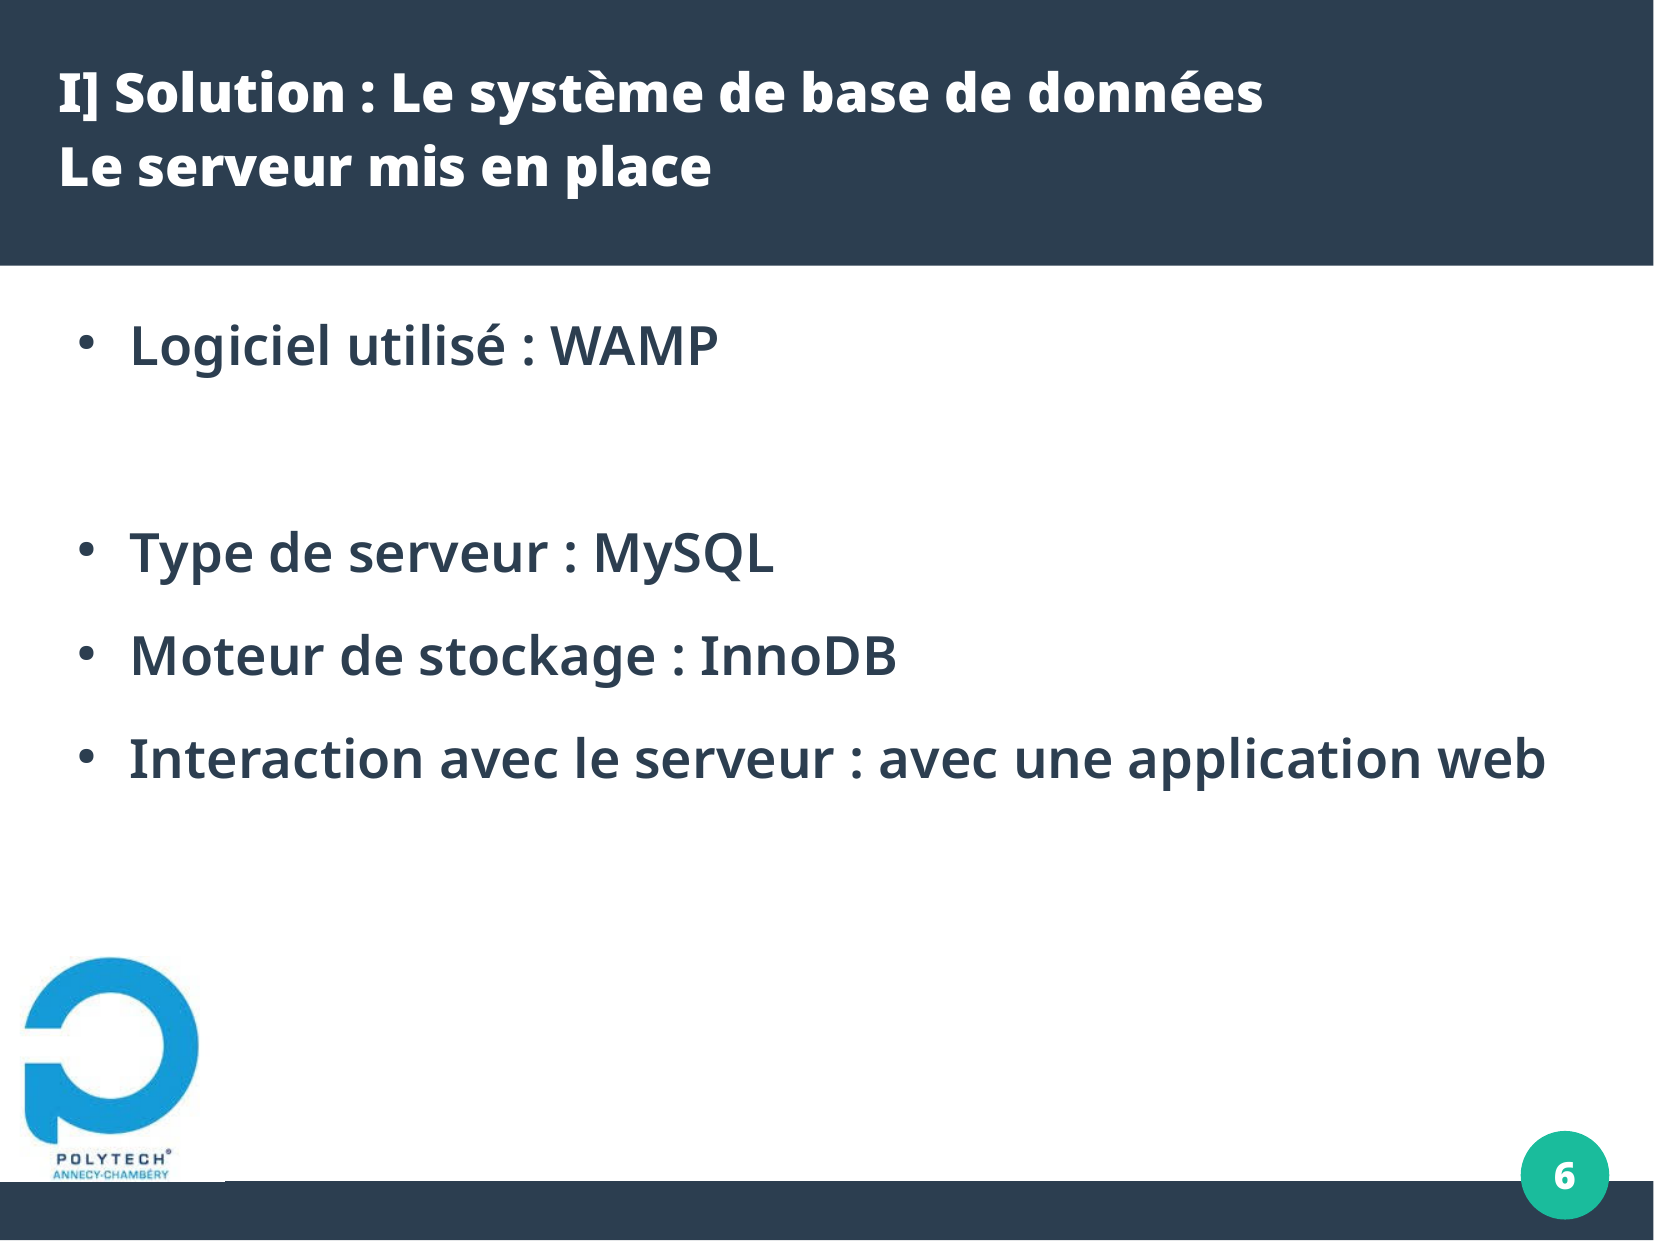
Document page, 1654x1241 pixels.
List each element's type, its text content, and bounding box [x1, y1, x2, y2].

picture [0, 956, 225, 1182]
title I] Solution : Le système de base de données Le serveur mis en place [59, 49, 1595, 207]
list Logiciel utilisé : WAMP Type de serveur : MySQL Moteur de stockage : InnoDB Interaction avec le serveur : avec une application web [59, 307, 1595, 1134]
